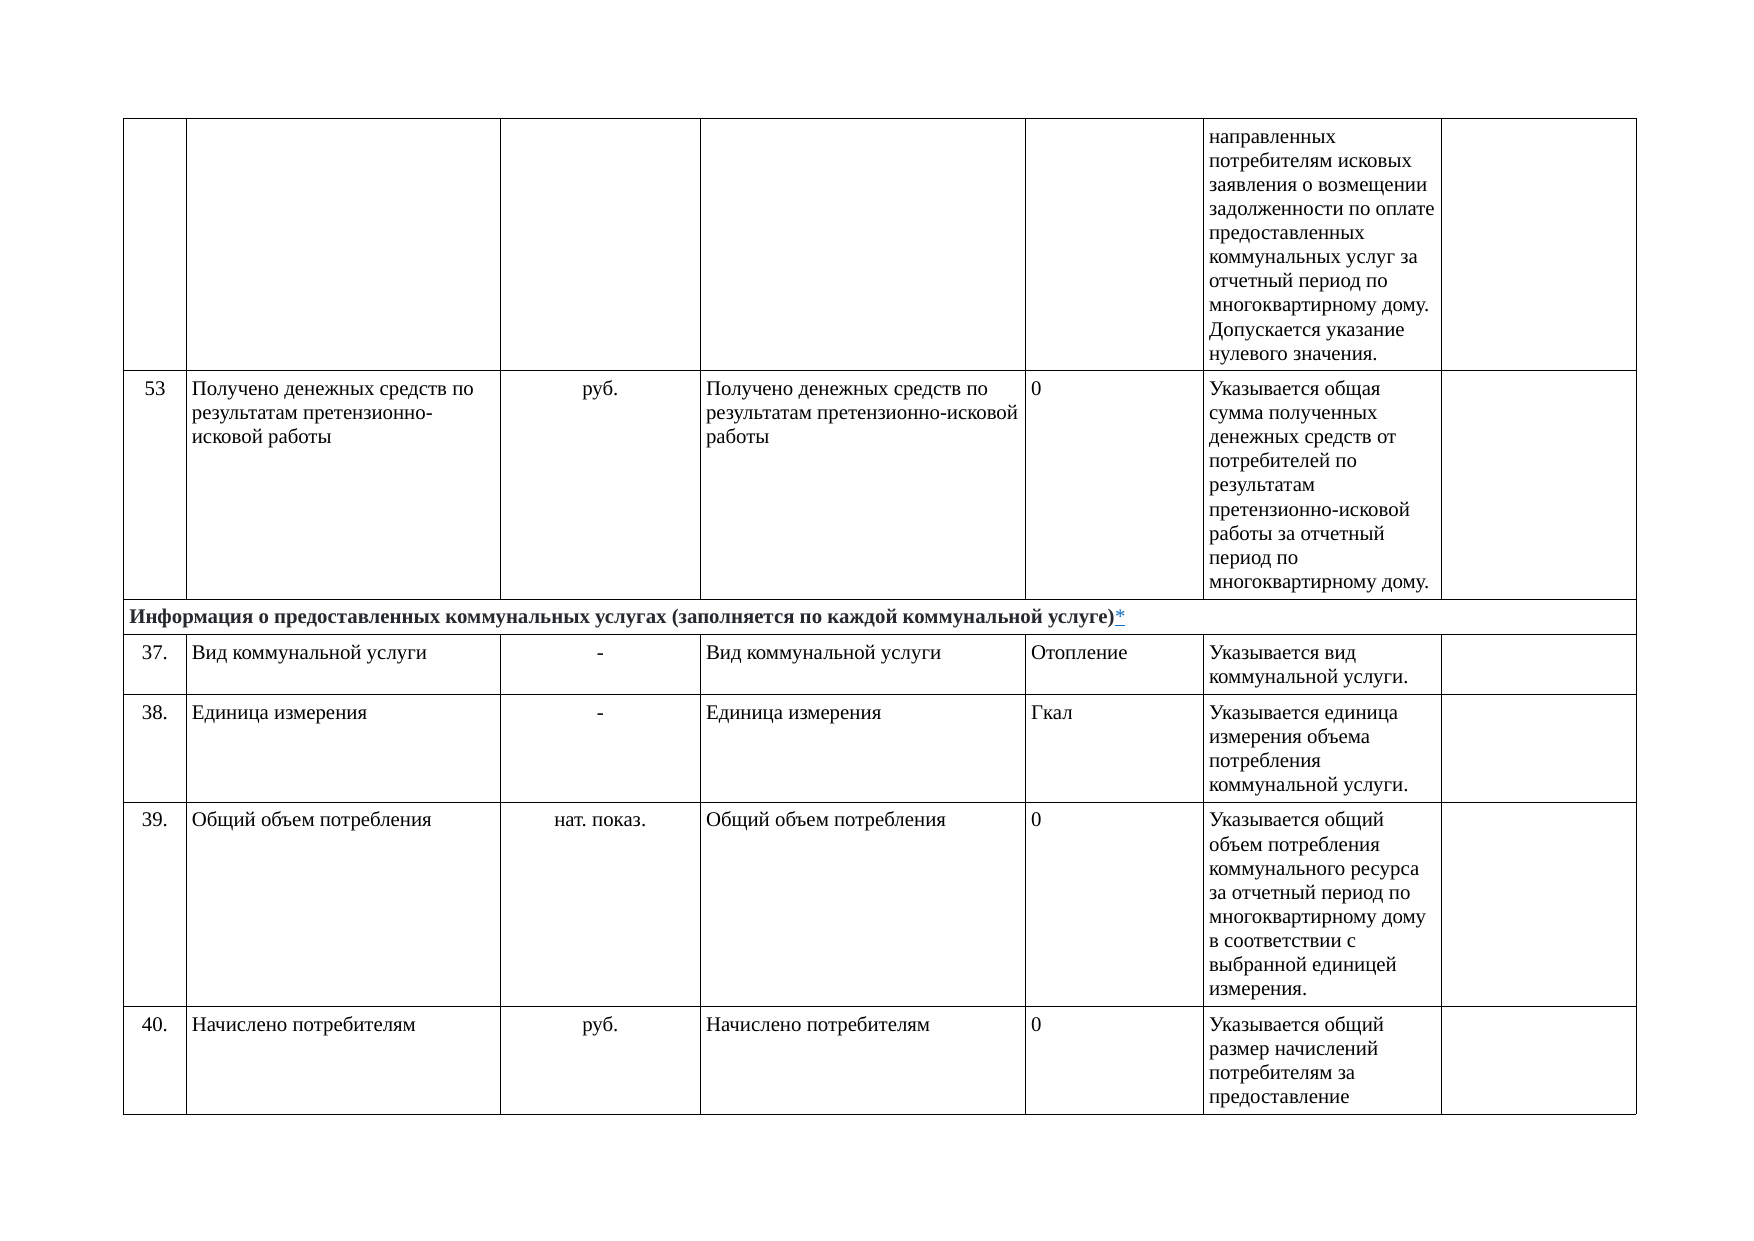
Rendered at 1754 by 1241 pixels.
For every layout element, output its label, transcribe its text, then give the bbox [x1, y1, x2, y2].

table_cell [501, 119, 700, 370]
table_cell руб. [501, 371, 700, 598]
table_cell Единица измерения [187, 695, 500, 802]
table_cell [701, 119, 1025, 370]
table_cell Получено денежных средств по результатам претензионно-исковой работы [187, 371, 500, 598]
table_cell [1442, 119, 1636, 370]
table_cell Информация о предоставленных коммунальных услугах (заполняется по каждой коммунальной услуге)* [124, 600, 1636, 634]
table_cell Отопление [1026, 635, 1203, 694]
table_cell [187, 119, 500, 370]
table_cell 0 [1026, 371, 1203, 598]
table_cell Гкал [1026, 695, 1203, 802]
table_cell [1442, 803, 1636, 1006]
table_cell Вид коммунальной услуги [701, 635, 1025, 694]
table_cell Указывается общий объем потребления коммунального ресурса за отчетный период по многоквартирному дому в соответствии с выбранной единицей измерения. [1204, 803, 1441, 1006]
table_cell нат. показ. [501, 803, 700, 1006]
table_cell 39. [124, 803, 186, 1006]
table_cell Общий объем потребления [701, 803, 1025, 1006]
table_cell Указывается единица измерения объема потребления коммунальной услуги. [1204, 695, 1441, 802]
table_cell 38. [124, 695, 186, 802]
table_cell - [501, 695, 700, 802]
table_cell [124, 119, 186, 370]
table_cell Вид коммунальной услуги [187, 635, 500, 694]
table_cell Общий объем потребления [187, 803, 500, 1006]
table_cell [1442, 371, 1636, 598]
table_cell [1442, 1007, 1636, 1113]
table_cell Начислено потребителям [187, 1007, 500, 1113]
table_cell 0 [1026, 803, 1203, 1006]
table_cell 37. [124, 635, 186, 694]
table_cell 40. [124, 1007, 186, 1113]
table_cell 53 [124, 371, 186, 598]
table_cell Указывается вид коммунальной услуги. [1204, 635, 1441, 694]
table_cell - [501, 635, 700, 694]
table_cell Указывается общая сумма полученных денежных средств от потребителей по результатам претензионно-исковой работы за отчетный период по многоквартирному дому. [1204, 371, 1441, 598]
table_cell руб. [501, 1007, 700, 1113]
table_cell Получено денежных средств по результатам претензионно-исковой работы [701, 371, 1025, 598]
table_cell [1026, 119, 1203, 370]
table_cell 0 [1026, 1007, 1203, 1113]
table_cell [1442, 635, 1636, 694]
table_cell [1442, 695, 1636, 802]
table_cell направленных потребителям исковых заявления о возмещении задолженности по оплате предоставленных коммунальных услуг за отчетный период по многоквартирному дому. Допускается указание нулевого значения. [1204, 119, 1441, 370]
table_cell Единица измерения [701, 695, 1025, 802]
table_cell Указывается общий размер начислений потребителям за предоставление [1204, 1007, 1441, 1113]
table_cell Начислено потребителям [701, 1007, 1025, 1113]
